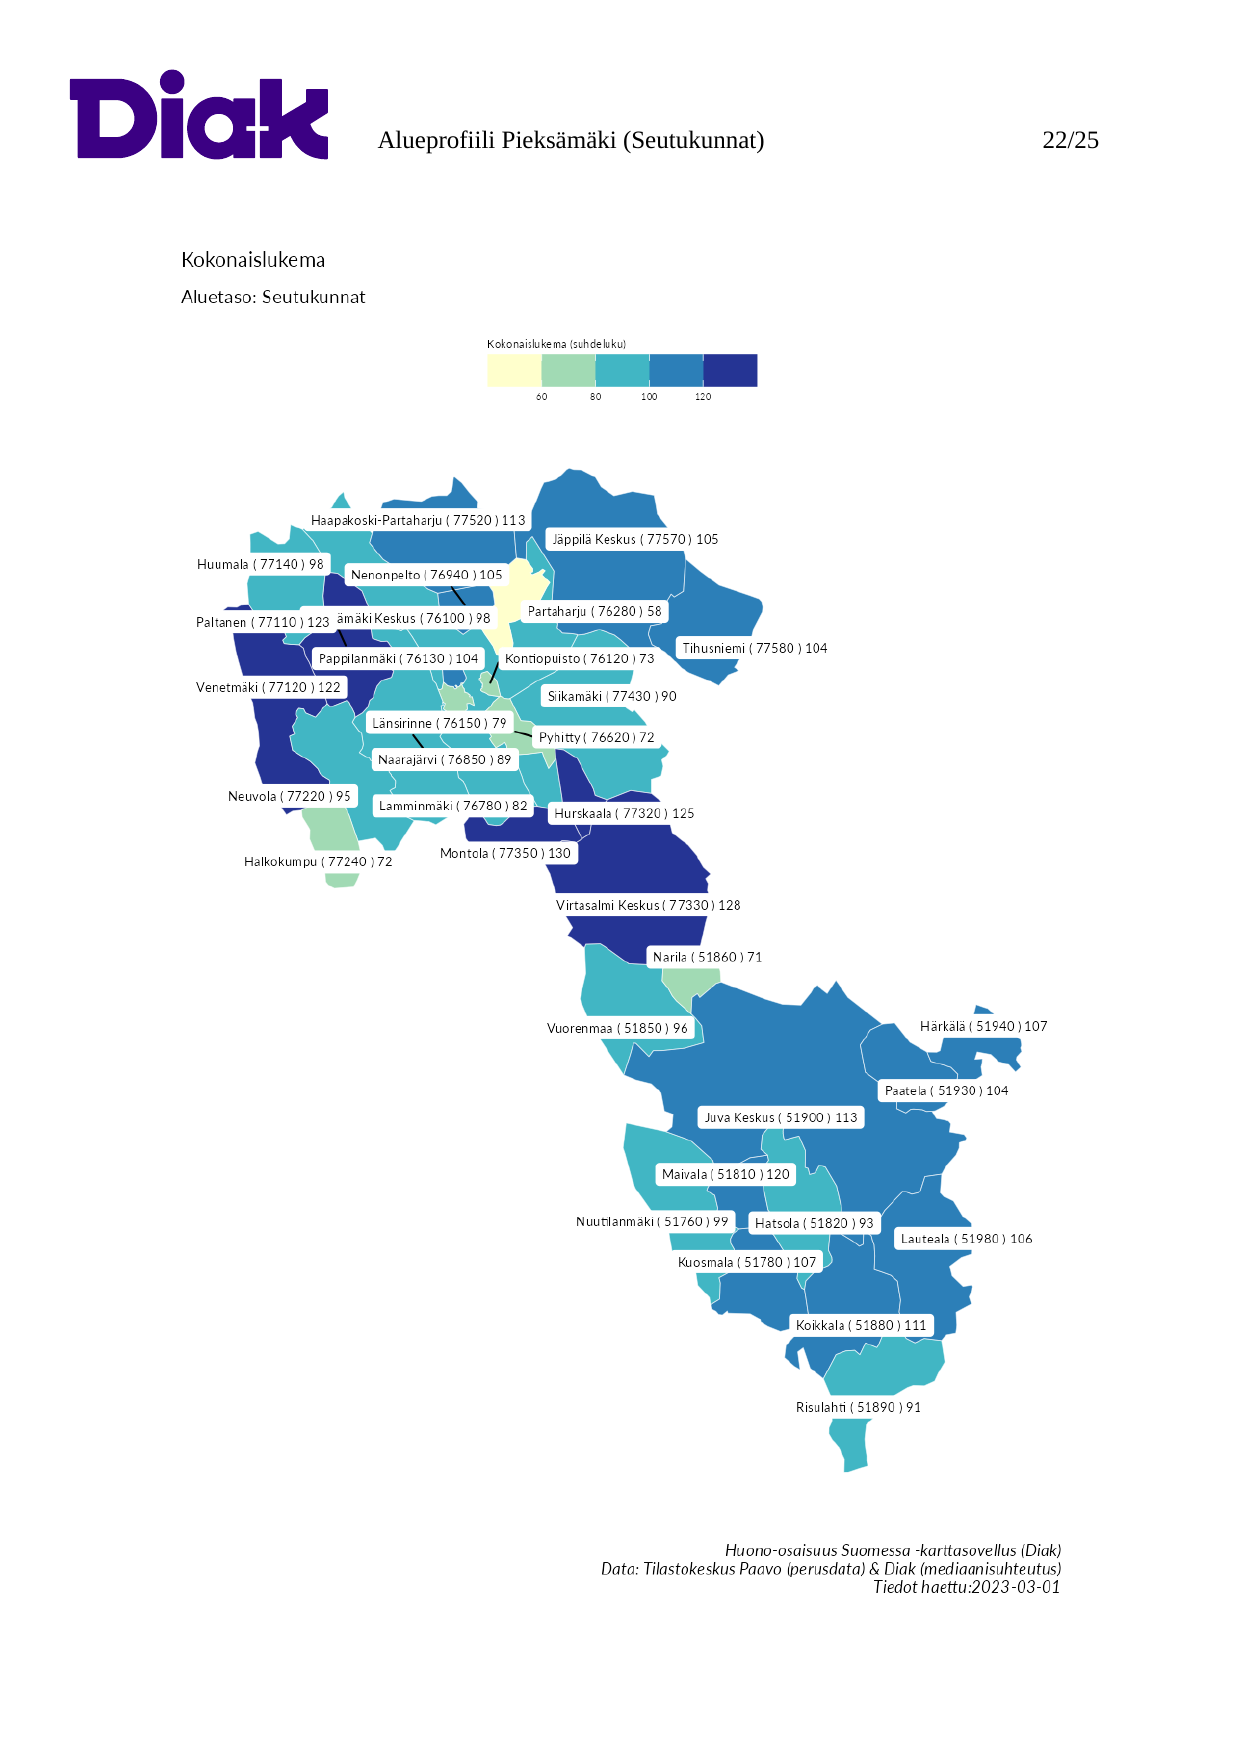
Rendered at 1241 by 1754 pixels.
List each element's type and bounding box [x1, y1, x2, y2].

picture [61, 196, 1179, 1651]
